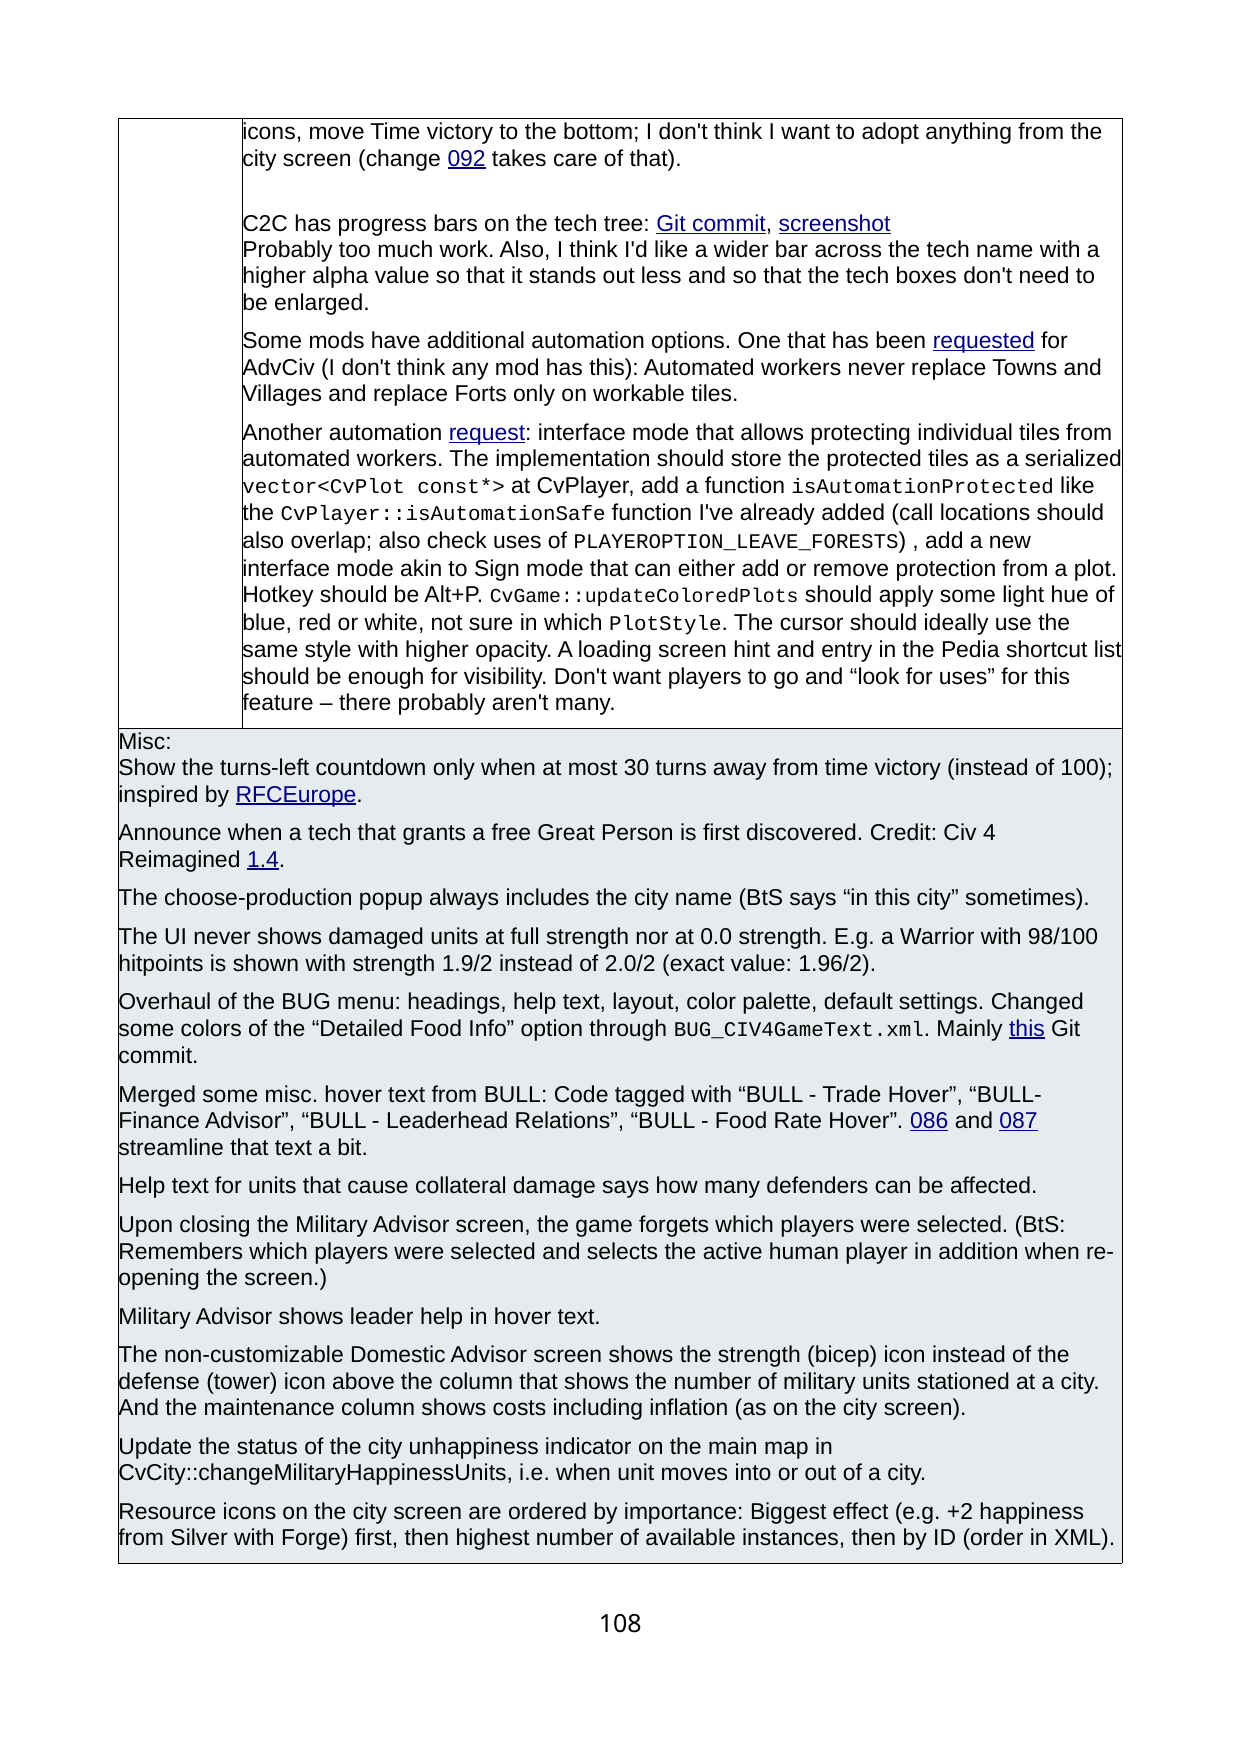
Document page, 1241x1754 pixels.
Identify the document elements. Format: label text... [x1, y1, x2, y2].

table_cell [119, 119, 242, 728]
table_cell icons, move Time victory to the bottom; I don't think I want to adopt anything from the city screen (change 092 takes care of that). C2C has progress bars on the tech tree: Git commit, screenshot Probably too much work. Also, I think I'd like a wider bar across the tech name with a higher alpha value so that it stands out less and so that the tech boxes don't need to be enlarged. Some mods have additional automation options. One that has been requested for AdvCiv (I don't think any mod has this): Automated workers never replace Towns and Villages and replace Forts only on workable tiles. Another automation request: interface mode that allows protecting individual tiles from automated workers. The implementation should store the protected tiles as a serialized vector<CvPlot const*> at CvPlayer, add a function isAutomationProtected like the CvPlayer::isAutomationSafe function I've already added (call locations should also overlap; also check uses of PLAYEROPTION_LEAVE_FORESTS) , add a new interface mode akin to Sign mode that can either add or remove protection from a plot. Hotkey should be Alt+P. CvGame::updateColoredPlots should apply some light hue of blue, red or white, not sure in which PlotStyle. The cursor should ideally use the same style with higher opacity. A loading screen hint and entry in the Pedia shortcut list should be enough for visibility. Don't want players to go and “look for uses” for this feature – there probably aren't many. [243, 119, 1122, 728]
table_cell Misc: Show the turns-left countdown only when at most 30 turns away from time victory (instead of 100); inspired by RFCEurope. Announce when a tech that grants a free Great Person is first discovered. Credit: Civ 4 Reimagined 1.4. The choose-production popup always includes the city name (BtS says “in this city” sometimes). The UI never shows damaged units at full strength nor at 0.0 strength. E.g. a Warrior with 98/100 hitpoints is shown with strength 1.9/2 instead of 2.0/2 (exact value: 1.96/2). Overhaul of the BUG menu: headings, help text, layout, color palette, default settings. Changed some colors of the “Detailed Food Info” option through BUG_CIV4GameText.xml. Mainly this Git commit. Merged some misc. hover text from BULL: Code tagged with “BULL - Trade Hover”, “BULL- Finance Advisor”, “BULL - Leaderhead Relations”, “BULL - Food Rate Hover”. 086 and 087 streamline that text a bit. Help text for units that cause collateral damage says how many defenders can be affected. Upon closing the Military Advisor screen, the game forgets which players were selected. (BtS: Remembers which players were selected and selects the active human player in addition when re-opening the screen.) Military Advisor shows leader help in hover text. The non-customizable Domestic Advisor screen shows the strength (bicep) icon instead of the defense (tower) icon above the column that shows the number of military units stationed at a city. And the maintenance column shows costs including inflation (as on the city screen). Update the status of the city unhappiness indicator on the main map in CvCity::changeMilitaryHappinessUnits, i.e. when unit moves into or out of a city. Resource icons on the city screen are ordered by importance: Biggest effect (e.g. +2 happiness from Silver with Forge) first, then highest number of available instances, then by ID (order in XML). [119, 729, 1122, 1563]
